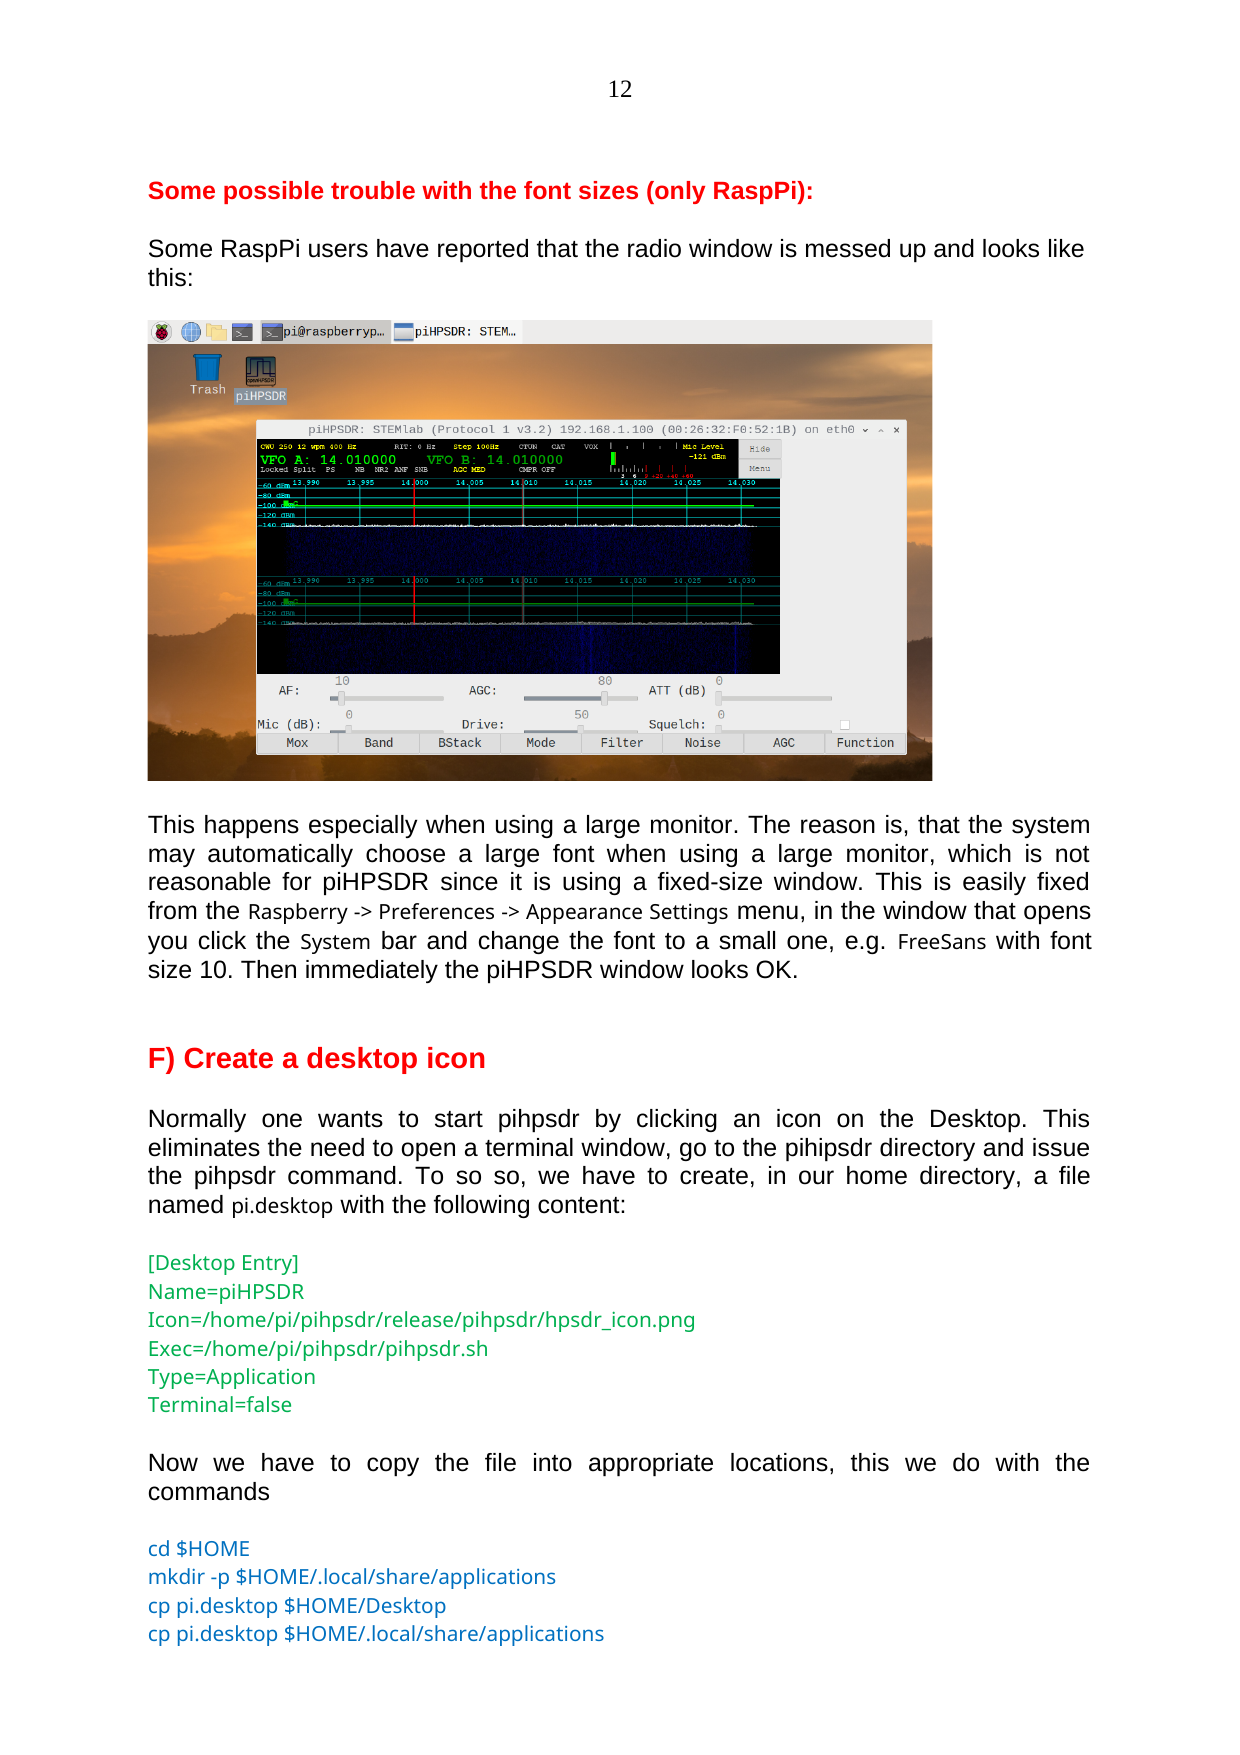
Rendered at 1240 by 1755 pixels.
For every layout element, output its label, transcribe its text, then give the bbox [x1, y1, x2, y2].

text cp pi.desktop $HOME/Desktop [148, 1591, 1092, 1619]
text Normally one wants to start pihpsdr by clicking an icon on the Desktop. This eliminates the need to open a terminal window, go to the pihipsdr directory and issue the pihpsdr command. To so so, we have to create, in our home directory, a file named pi.desktop with the following content: [148, 1104, 1092, 1219]
text mkdir -p $HOME/.local/share/applications [148, 1562, 1092, 1591]
text This happens especially when using a large monitor. The reason is, that the system may automatically choose a large font when using a large monitor, which is not reasonable for piHPSDR since it is using a fixed-size window. This is easily fixed from the Raspberry -> Preferences -> Appearance Settings menu, in the window that opens you click the System bar and change the font to a small one, e.g. FreeSans with font size 10. Then immediately the piHPSDR window looks OK. [148, 810, 1092, 984]
text Some RaspPi users have reported that the radio window is messed up and looks like this: [148, 234, 1092, 291]
text Name=piHPSDR [148, 1277, 1092, 1305]
text Terminal=false [148, 1391, 1092, 1419]
text Some possible trouble with the font sizes (only RaspPi): [148, 176, 1092, 205]
text cp pi.desktop $HOME/.local/share/applications [148, 1619, 1092, 1648]
text cd $HOME [148, 1534, 1092, 1562]
text F) Create a desktop icon [148, 1041, 1092, 1075]
text Now we have to copy the file into appropriate locations, this we do with the commands [148, 1448, 1092, 1505]
text Type=Application [148, 1362, 1092, 1391]
text Exec=/home/pi/pihpsdr/pihpsdr.sh [148, 1334, 1092, 1362]
text Icon=/home/pi/pihpsdr/release/pihpsdr/hpsdr_icon.png [148, 1305, 1092, 1334]
text [Desktop Entry] [148, 1248, 1092, 1277]
